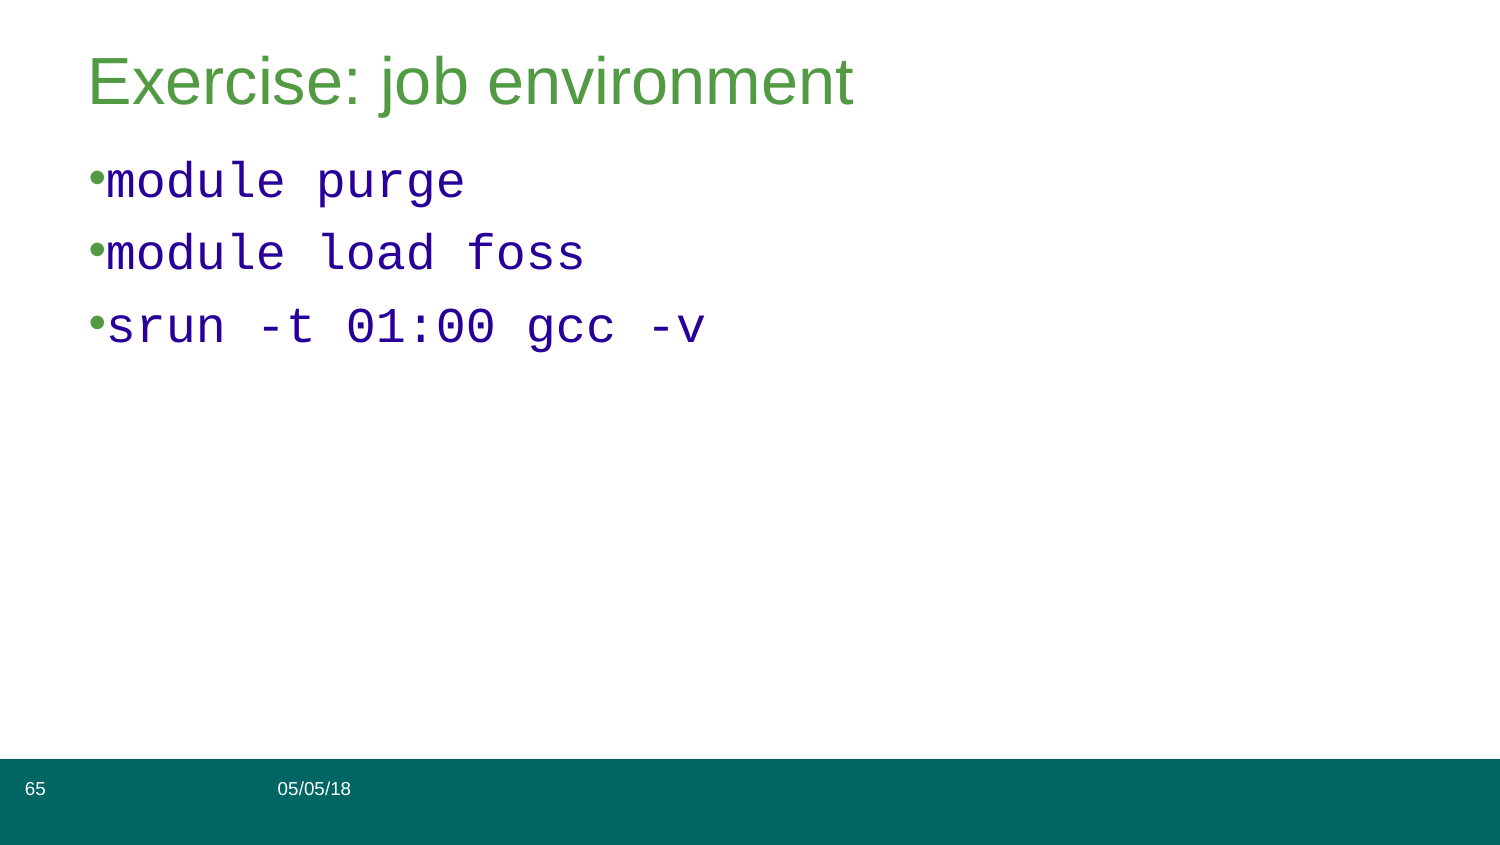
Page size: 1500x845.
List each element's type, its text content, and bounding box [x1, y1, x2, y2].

text_box 05/05/18 [277, 776, 553, 799]
text_box [24, 776, 76, 799]
title Exercise: job environment [87, 37, 1426, 132]
list module purge module load foss srun -t 01:00 gcc -v [88, 147, 1427, 683]
